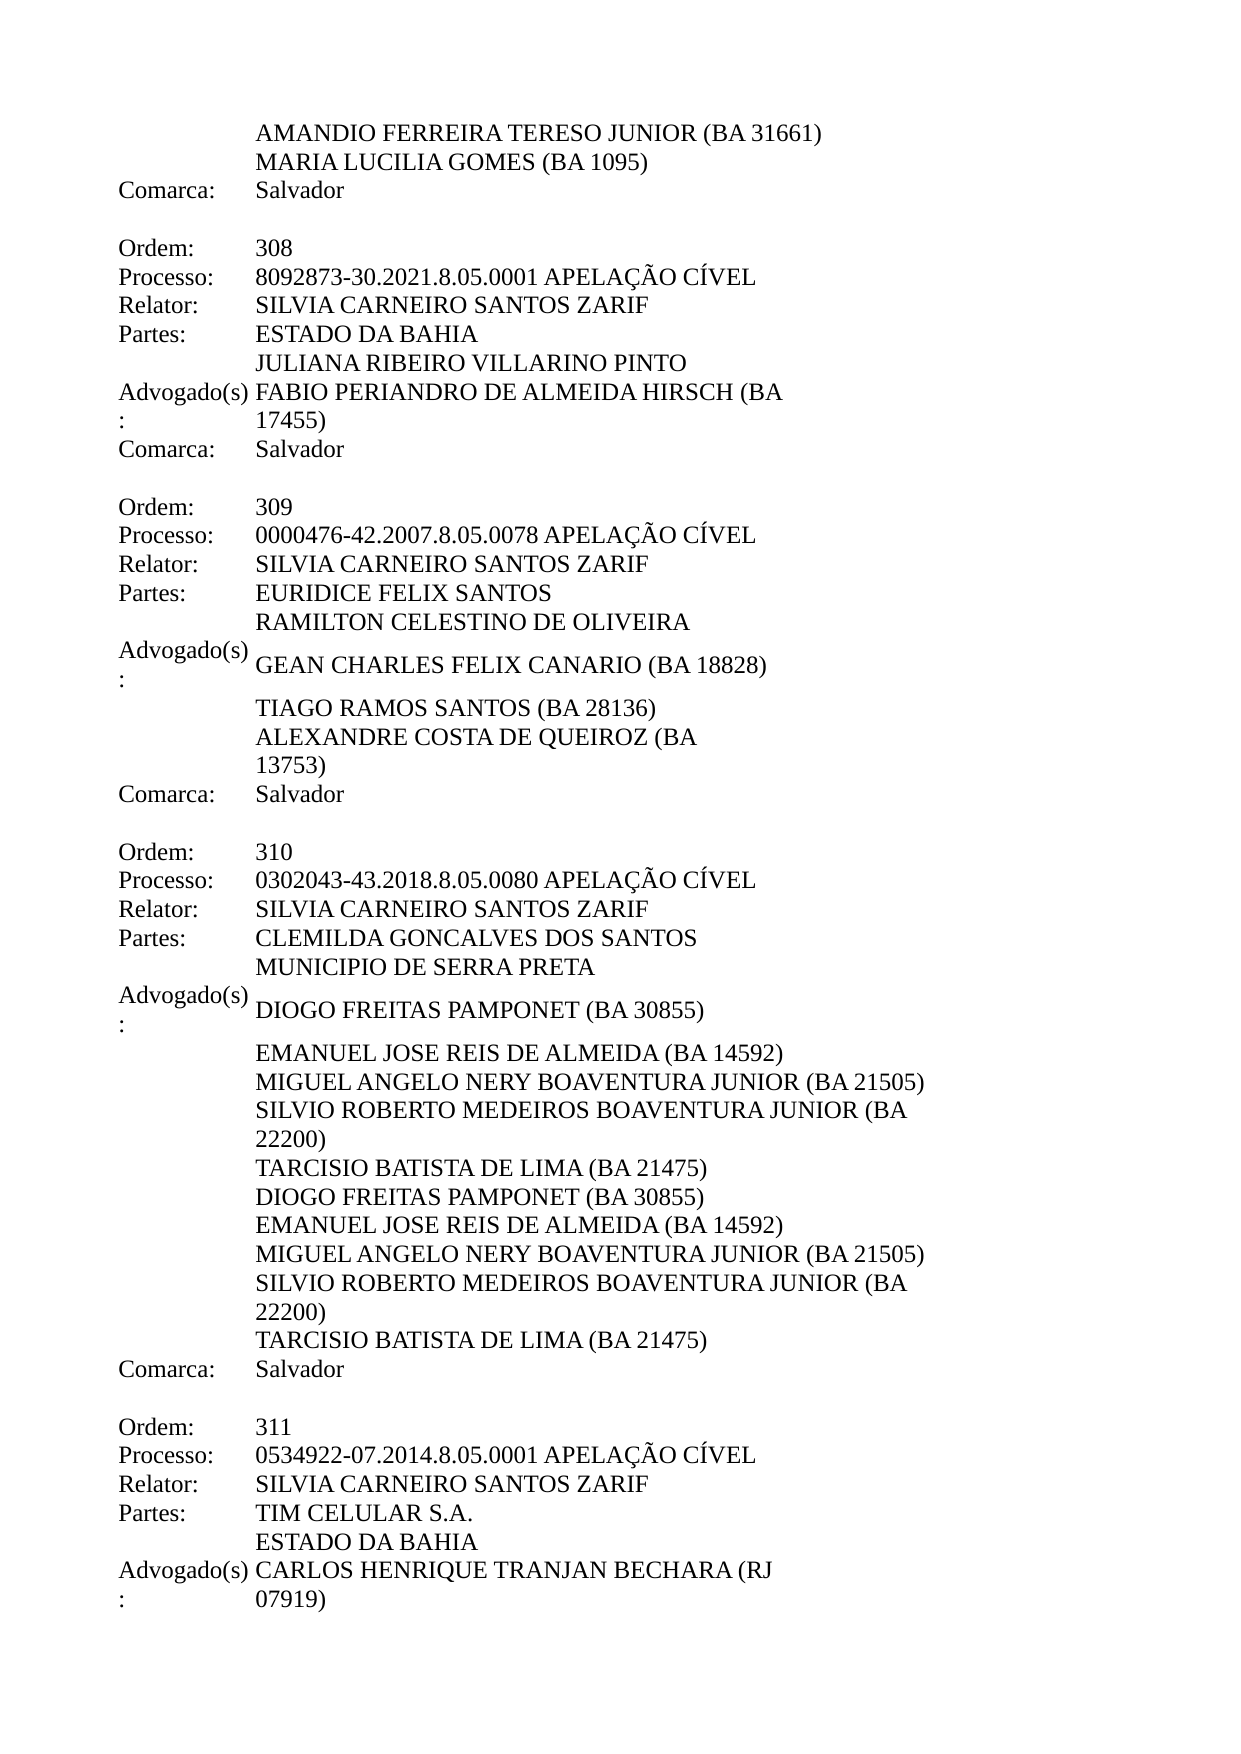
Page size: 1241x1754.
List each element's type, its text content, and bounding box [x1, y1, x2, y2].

table_cell SILVIO ROBERTO MEDEIROS BOAVENTURA JUNIOR (BA 22200) [255, 1268, 983, 1326]
table_cell TARCISIO BATISTA DE LIMA (BA 21475) [255, 1326, 983, 1354]
table_cell FABIO PERIANDRO DE ALMEIDA HIRSCH (BA 17455) [255, 377, 857, 434]
table_cell Comarca: [118, 779, 255, 808]
table_cell DIOGO FREITAS PAMPONET (BA 30855) [255, 981, 983, 1038]
table_cell 0000476-42.2007.8.05.0078 APELAÇÃO CÍVEL [255, 521, 771, 549]
table_cell CARLOS HENRIQUE TRANJAN BECHARA (RJ 07919) [255, 1556, 849, 1613]
table_cell SILVIO ROBERTO MEDEIROS BOAVENTURA JUNIOR (BA 22200) [255, 1096, 983, 1153]
table_cell Salvador [255, 176, 873, 204]
table_cell TARCISIO BATISTA DE LIMA (BA 21475) [255, 1153, 983, 1182]
table_cell [118, 1527, 255, 1556]
table_cell [118, 1096, 255, 1153]
table_cell [118, 1211, 255, 1239]
table_cell Relator: [118, 549, 255, 578]
table_cell SILVIA CARNEIRO SANTOS ZARIF [255, 549, 771, 578]
table_cell [118, 118, 255, 147]
table_cell [118, 1182, 255, 1211]
table_header 310 [255, 837, 983, 866]
table_cell Relator: [118, 1469, 255, 1498]
table_cell Processo: [118, 1441, 255, 1469]
table_cell SILVIA CARNEIRO SANTOS ZARIF [255, 894, 983, 923]
table_cell TIAGO RAMOS SANTOS (BA 28136) [255, 693, 771, 722]
table_cell [118, 952, 255, 981]
table_cell Salvador [255, 779, 771, 808]
table_cell ALEXANDRE COSTA DE QUEIROZ (BA 13753) [255, 722, 771, 779]
table_cell MIGUEL ANGELO NERY BOAVENTURA JUNIOR (BA 21505) [255, 1239, 983, 1268]
table_cell Partes: [118, 923, 255, 952]
table_cell [118, 147, 255, 176]
table_cell 8092873-30.2021.8.05.0001 APELAÇÃO CÍVEL [255, 262, 857, 291]
table_cell [118, 1038, 255, 1067]
table_cell [118, 1239, 255, 1268]
table_cell MUNICIPIO DE SERRA PRETA [255, 952, 983, 981]
table_cell Comarca: [118, 434, 255, 463]
table_cell Processo: [118, 521, 255, 549]
table_header Ordem: [118, 233, 255, 262]
table_cell GEAN CHARLES FELIX CANARIO (BA 18828) [255, 636, 771, 693]
table_cell Comarca: [118, 176, 255, 204]
table_cell Processo: [118, 866, 255, 894]
table_cell [118, 1268, 255, 1326]
table_cell [118, 693, 255, 722]
table_cell Advogado(s): [118, 981, 255, 1038]
table_cell Relator: [118, 291, 255, 319]
table_cell [118, 1153, 255, 1182]
table_cell 0302043-43.2018.8.05.0080 APELAÇÃO CÍVEL [255, 866, 983, 894]
table_header 311 [255, 1412, 849, 1441]
table_cell CLEMILDA GONCALVES DOS SANTOS [255, 923, 983, 952]
table_header Ordem: [118, 1412, 255, 1441]
table_cell EMANUEL JOSE REIS DE ALMEIDA (BA 14592) [255, 1038, 983, 1067]
table_cell Advogado(s): [118, 377, 255, 434]
table_cell [118, 348, 255, 377]
table_cell EURIDICE FELIX SANTOS [255, 578, 771, 607]
table_header Ordem: [118, 837, 255, 866]
table_cell DIOGO FREITAS PAMPONET (BA 30855) [255, 1182, 983, 1211]
table_cell AMANDIO FERREIRA TERESO JUNIOR (BA 31661) [255, 118, 873, 147]
table_cell Salvador [255, 1354, 983, 1383]
table_cell ESTADO DA BAHIA [255, 1527, 849, 1556]
table_cell Partes: [118, 578, 255, 607]
table_cell MARIA LUCILIA GOMES (BA 1095) [255, 147, 873, 176]
table_header Ordem: [118, 492, 255, 521]
table_cell JULIANA RIBEIRO VILLARINO PINTO [255, 348, 857, 377]
table_cell TIM CELULAR S.A. [255, 1498, 849, 1527]
table_cell [118, 1067, 255, 1096]
table_cell 0534922-07.2014.8.05.0001 APELAÇÃO CÍVEL [255, 1441, 849, 1469]
table_cell RAMILTON CELESTINO DE OLIVEIRA [255, 607, 771, 636]
table_header 309 [255, 492, 771, 521]
table_cell [118, 607, 255, 636]
table_cell Advogado(s): [118, 1556, 255, 1613]
table_cell [118, 722, 255, 779]
table_cell Processo: [118, 262, 255, 291]
table_cell Relator: [118, 894, 255, 923]
table_cell Salvador [255, 434, 857, 463]
table_cell Advogado(s): [118, 636, 255, 693]
table_cell Partes: [118, 1498, 255, 1527]
table_cell [118, 1326, 255, 1354]
table_cell EMANUEL JOSE REIS DE ALMEIDA (BA 14592) [255, 1211, 983, 1239]
table_cell SILVIA CARNEIRO SANTOS ZARIF [255, 291, 857, 319]
table_cell Partes: [118, 319, 255, 348]
table_cell ESTADO DA BAHIA [255, 319, 857, 348]
table_cell SILVIA CARNEIRO SANTOS ZARIF [255, 1469, 849, 1498]
table_header 308 [255, 233, 857, 262]
table_cell MIGUEL ANGELO NERY BOAVENTURA JUNIOR (BA 21505) [255, 1067, 983, 1096]
table_cell Comarca: [118, 1354, 255, 1383]
